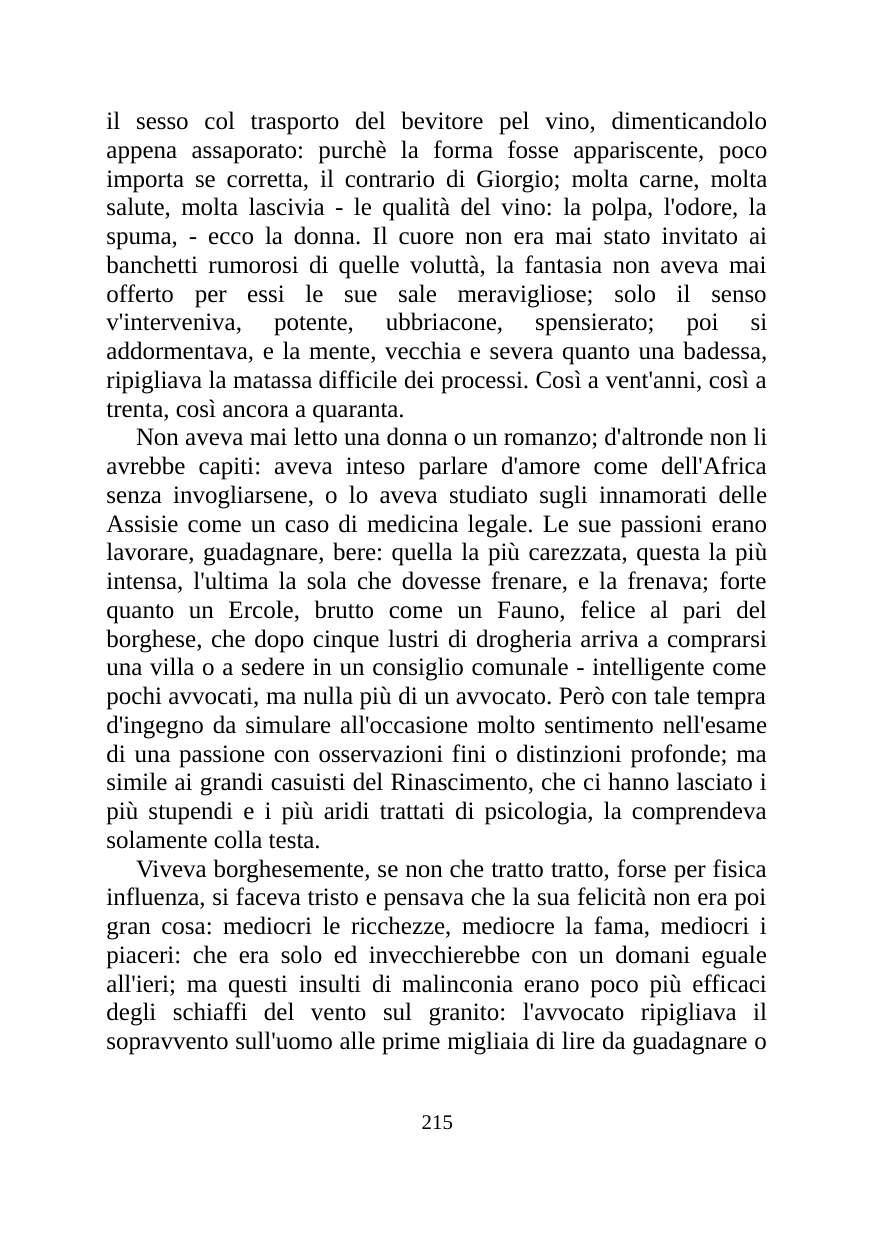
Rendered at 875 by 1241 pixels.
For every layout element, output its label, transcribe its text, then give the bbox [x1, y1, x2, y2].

text Viveva borghesemente, se non che tratto tratto, forse per fisica influenza, si faceva tristo e pensava che la sua felicità non era poi gran cosa: mediocri le ricchezze, mediocre la fama, mediocri i piaceri: che era solo ed invecchierebbe con un domani eguale all'ieri; ma questi insulti di malinconia erano poco più efficaci degli schiaffi del vento sul granito: l'avvocato ripigliava il sopravvento sull'uomo alle prime migliaia di lire da guadagnare o [106, 854, 768, 1055]
text Non aveva mai letto una donna o un romanzo; d'altronde non li avrebbe capiti: aveva inteso parlare d'amore come dell'Africa senza invogliarsene, o lo aveva studiato sugli innamorati delle Assisie come un caso di medicina legale. Le sue passioni erano lavorare, guadagnare, bere: quella la più carezzata, questa la più intensa, l'ultima la sola che dovesse frenare, e la frenava; forte quanto un Ercole, brutto come un Fauno, felice al pari del borghese, che dopo cinque lustri di drogheria arriva a comprarsi una villa o a sedere in un consiglio comunale - intelligente come pochi avvocati, ma nulla più di un avvocato. Però con tale tempra d'ingegno da simulare all'occasione molto sentimento nell'esame di una passione con osservazioni fini o distinzioni profonde; ma simile ai grandi casuisti del Rinascimento, che ci hanno lasciato i più stupendi e i più aridi trattati di psicologia, la comprendeva solamente colla testa. [106, 422, 768, 854]
text il sesso col trasporto del bevitore pel vino, dimenticandolo appena assaporato: purchè la forma fosse appariscente, poco importa se corretta, il contrario di Giorgio; molta carne, molta salute, molta lascivia - le qualità del vino: la polpa, l'odore, la spuma, - ecco la donna. Il cuore non era mai stato invitato ai banchetti rumorosi di quelle voluttà, la fantasia non aveva mai offerto per essi le sue sale meravigliose; solo il senso v'interveniva, potente, ubbriacone, spensierato; poi si addormentava, e la mente, vecchia e severa quanto una badessa, ripigliava la matassa difficile dei processi. Così a vent'anni, così a trenta, così ancora a quaranta. [106, 106, 768, 422]
